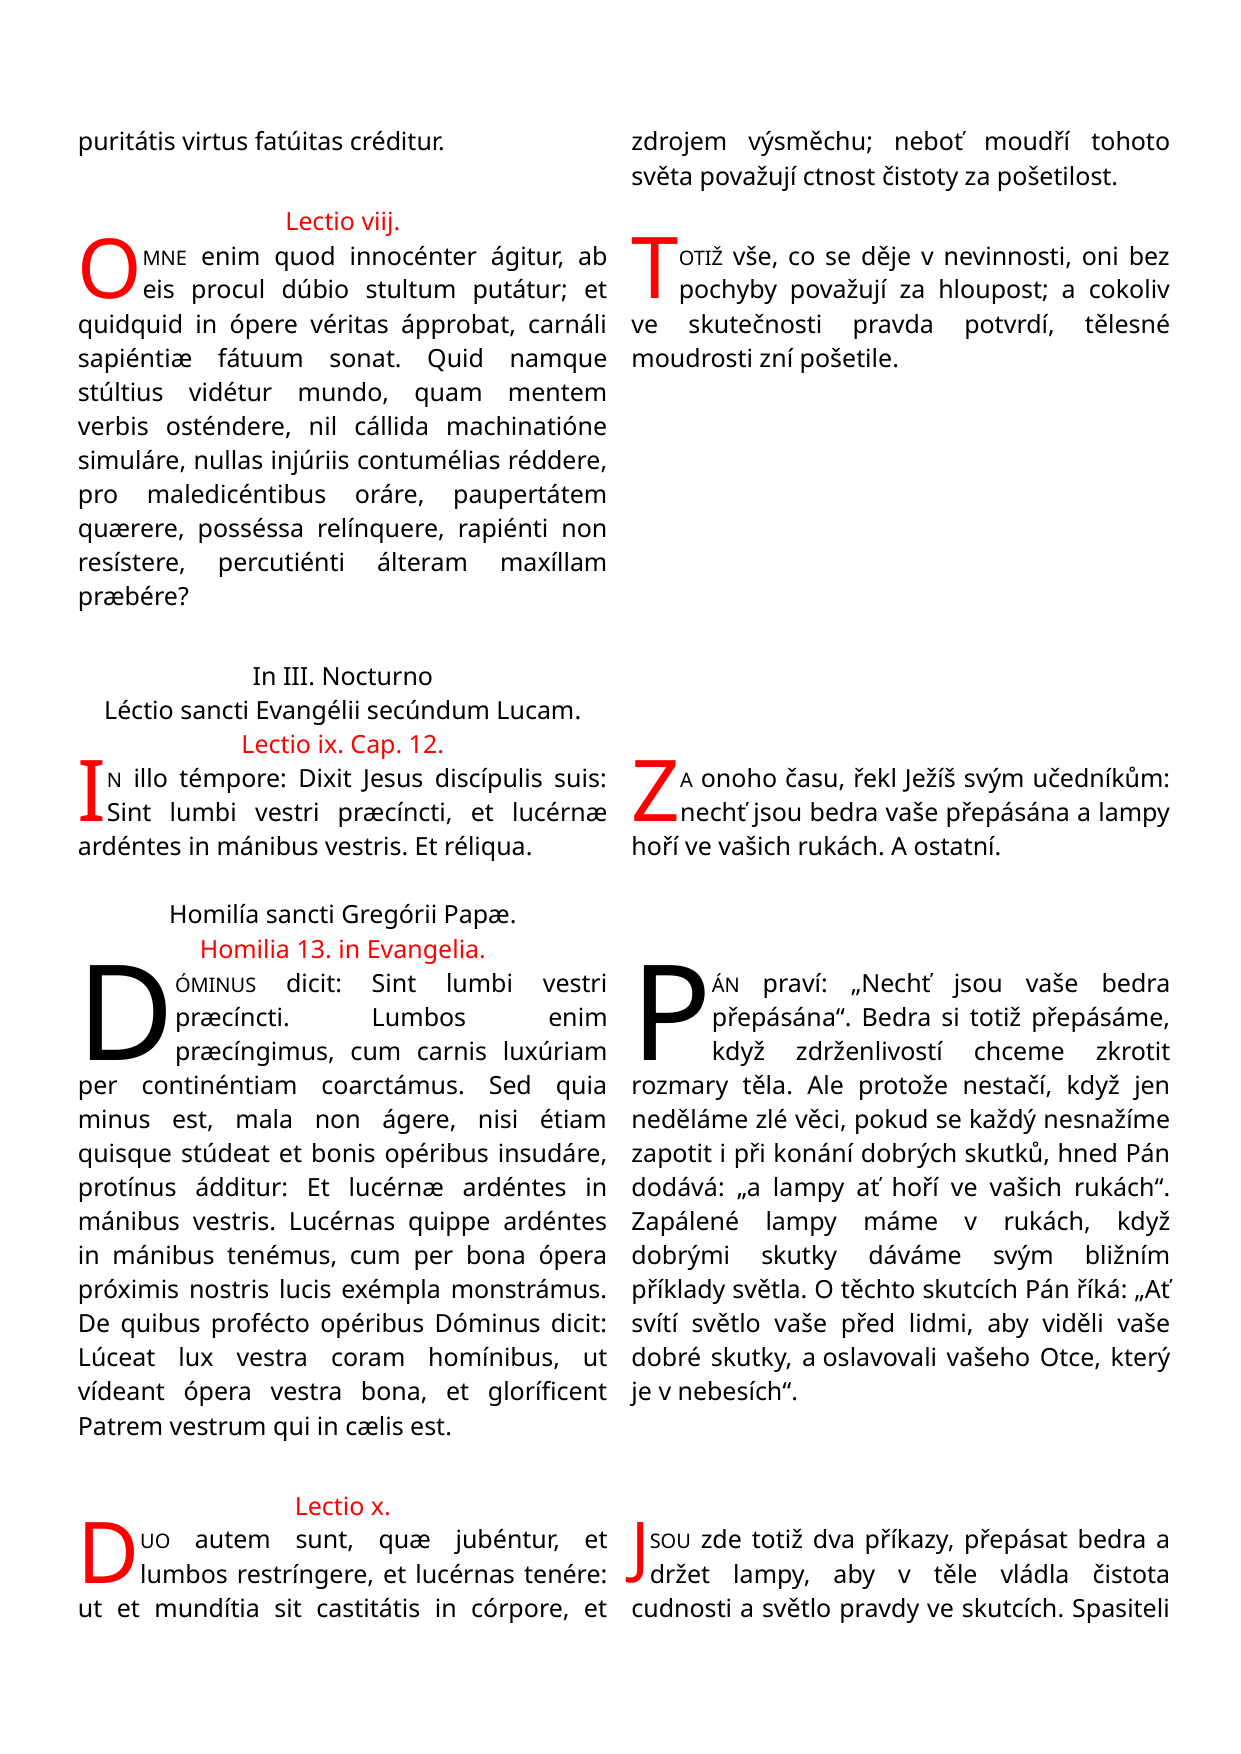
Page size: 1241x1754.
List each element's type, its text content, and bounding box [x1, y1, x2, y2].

table_cell Lectio x. Duo autem sunt, quæ jubéntur, et lumbos restríngere, et lucérnas tenére: ut et mundítia sit castitátis in córpore, et [66, 1482, 619, 1630]
table_cell Lectio viij. Omne enim quod innocénter ágitur, ab eis procul dúbio stultum putátur; et quidquid in ópere véritas ápprobat, carnáli sapiéntiæ fátuum sonat. Quid namque stúltius vidétur mundo, quam mentem verbis osténdere, nil cállida machinatióne simuláre, nullas injúriis contumélias réddere, pro maledicéntibus oráre, paupertátem quærere, posséssa relínquere, rapiénti non resístere, percutiénti álteram maxíllam præbére? [66, 198, 619, 653]
table_cell Totiž vše, co se děje v nevinnosti, oni bez pochyby považují za hloupost; a cokoliv ve skutečnosti pravda potvrdí, tělesné moudrosti zní pošetile. [619, 198, 1182, 653]
table_cell Za onoho času, řekl Ježíš svým učedníkům: nechť jsou bedra vaše přepásána a lampy hoří ve vašich rukách. A ostatní. Pán praví: „Nechť jsou vaše bedra přepásána“. Bedra si totiž přepásáme, když zdrženlivostí chceme zkrotit rozmary těla. Ale protože nestačí, když jen neděláme zlé věci, pokud se každý nesnažíme zapotit i při konání dobrých skutků, hned Pán dodává: „a lampy ať hoří ve vašich rukách“. Zapálené lampy máme v rukách, když dobrými skutky dáváme svým bližním příklady světla. O těchto skutcích Pán říká: „Ať svítí světlo vaše před lidmi, aby viděli vaše dobré skutky, a oslavovali vašeho Otce, který je v nebesích“. [619, 653, 1182, 1482]
table_cell puritátis virtus fatúitas créditur. [66, 118, 619, 198]
table_cell zdrojem výsměchu; neboť moudří tohoto světa považují ctnost čistoty za pošetilost. [619, 118, 1182, 198]
table_cell Jsou zde totiž dva příkazy, přepásat bedra a držet lampy, aby v těle vládla čistota cudnosti a světlo pravdy ve skutcích. Spasiteli [619, 1482, 1182, 1630]
table_cell In III. Nocturno Léctio sancti Evangélii secúndum Lucam. Lectio ix. Cap. 12. In illo témpore: Dixit Jesus discípulis suis: Sint lumbi vestri præcíncti, et lucérnæ ardéntes in mánibus vestris. Et réliqua. Homilía sancti Gregórii Papæ. Homilia 13. in Evangelia. Dóminus dicit: Sint lumbi vestri præcíncti. Lumbos enim præcíngimus, cum carnis luxúriam per continéntiam coarctámus. Sed quia minus est, mala non ágere, nisi étiam quisque stúdeat et bonis opéribus insudáre, protínus ádditur: Et lucérnæ ardéntes in mánibus vestris. Lucérnas quippe ardéntes in mánibus tenémus, cum per bona ópera próximis nostris lucis exémpla monstrámus. De quibus profécto opéribus Dóminus dicit: Lúceat lux vestra coram homínibus, ut vídeant ópera vestra bona, et gloríficent Patrem vestrum qui in cælis est. [66, 653, 619, 1482]
